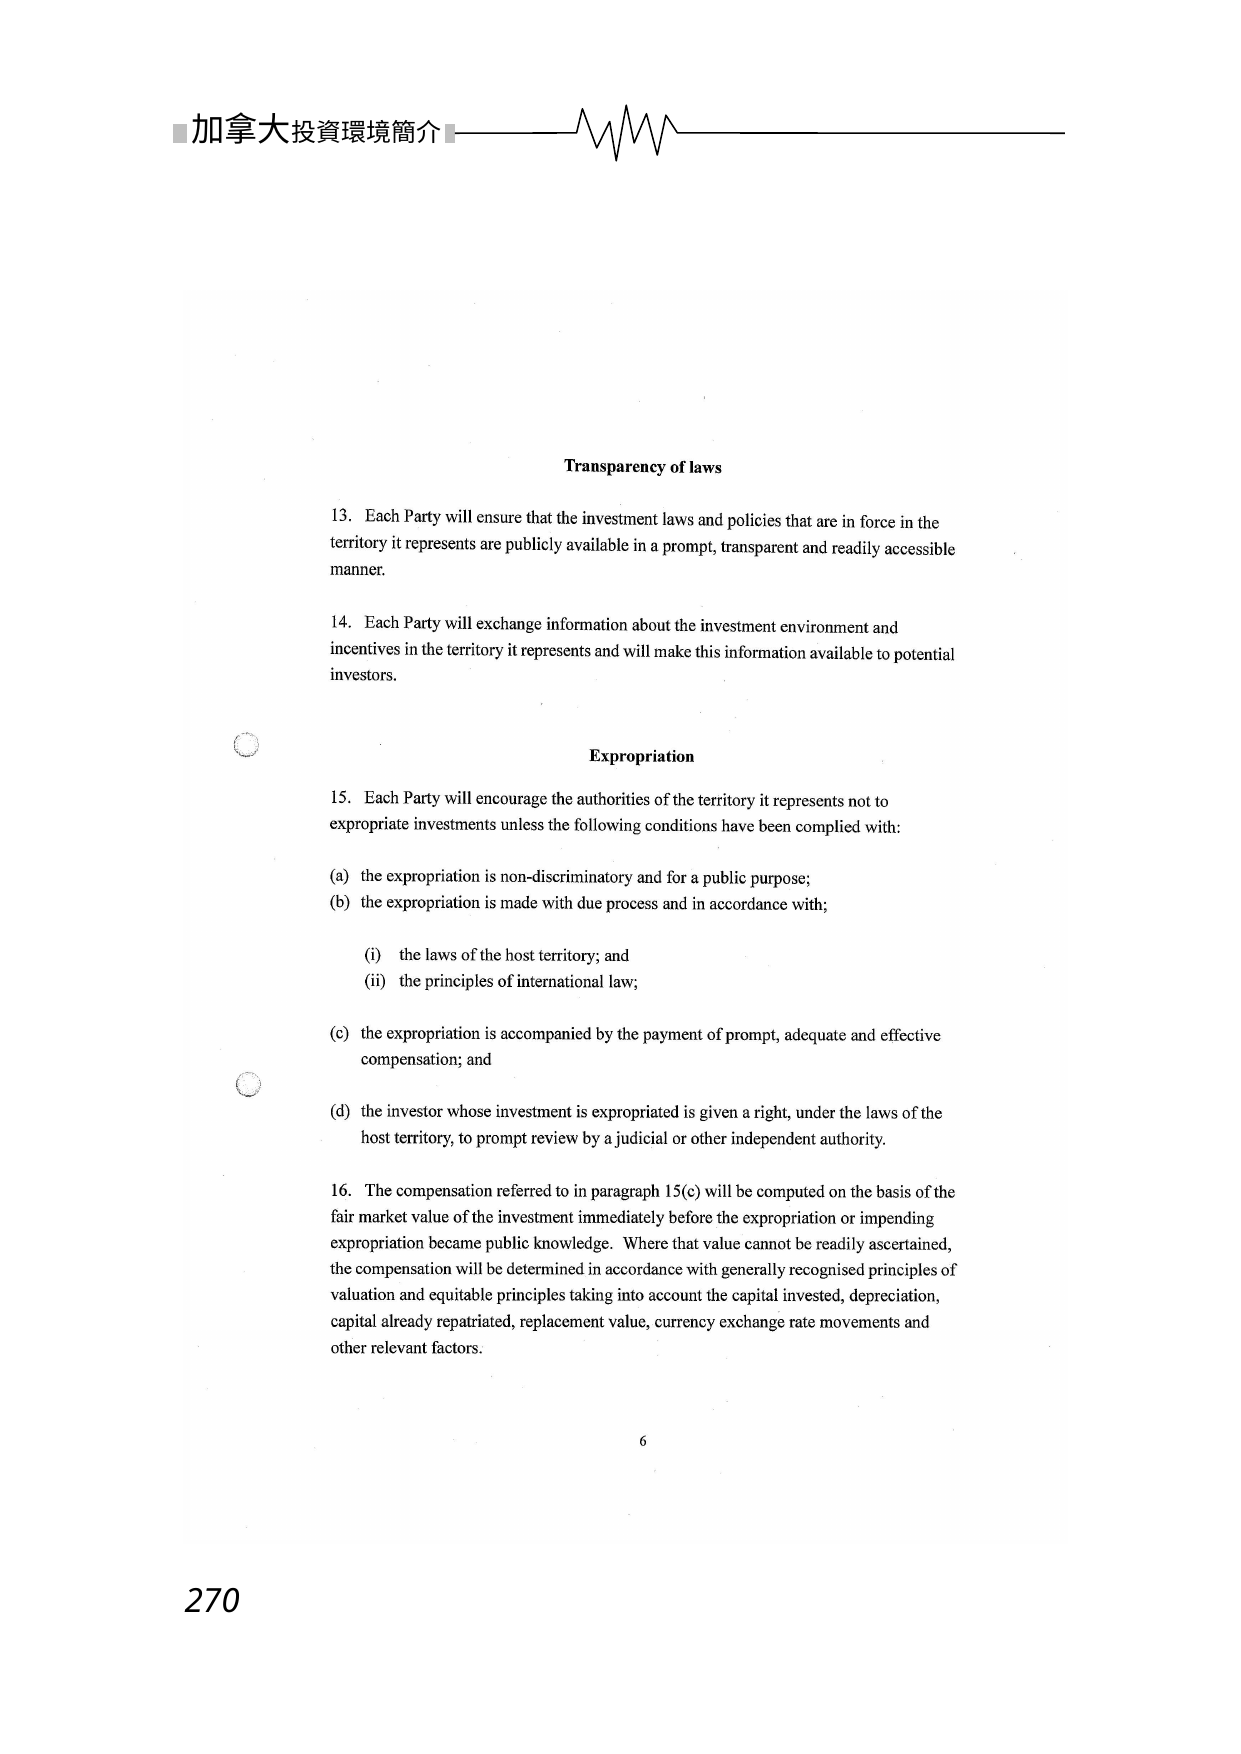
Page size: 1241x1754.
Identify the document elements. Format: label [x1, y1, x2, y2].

picture [182, 290, 1069, 1544]
